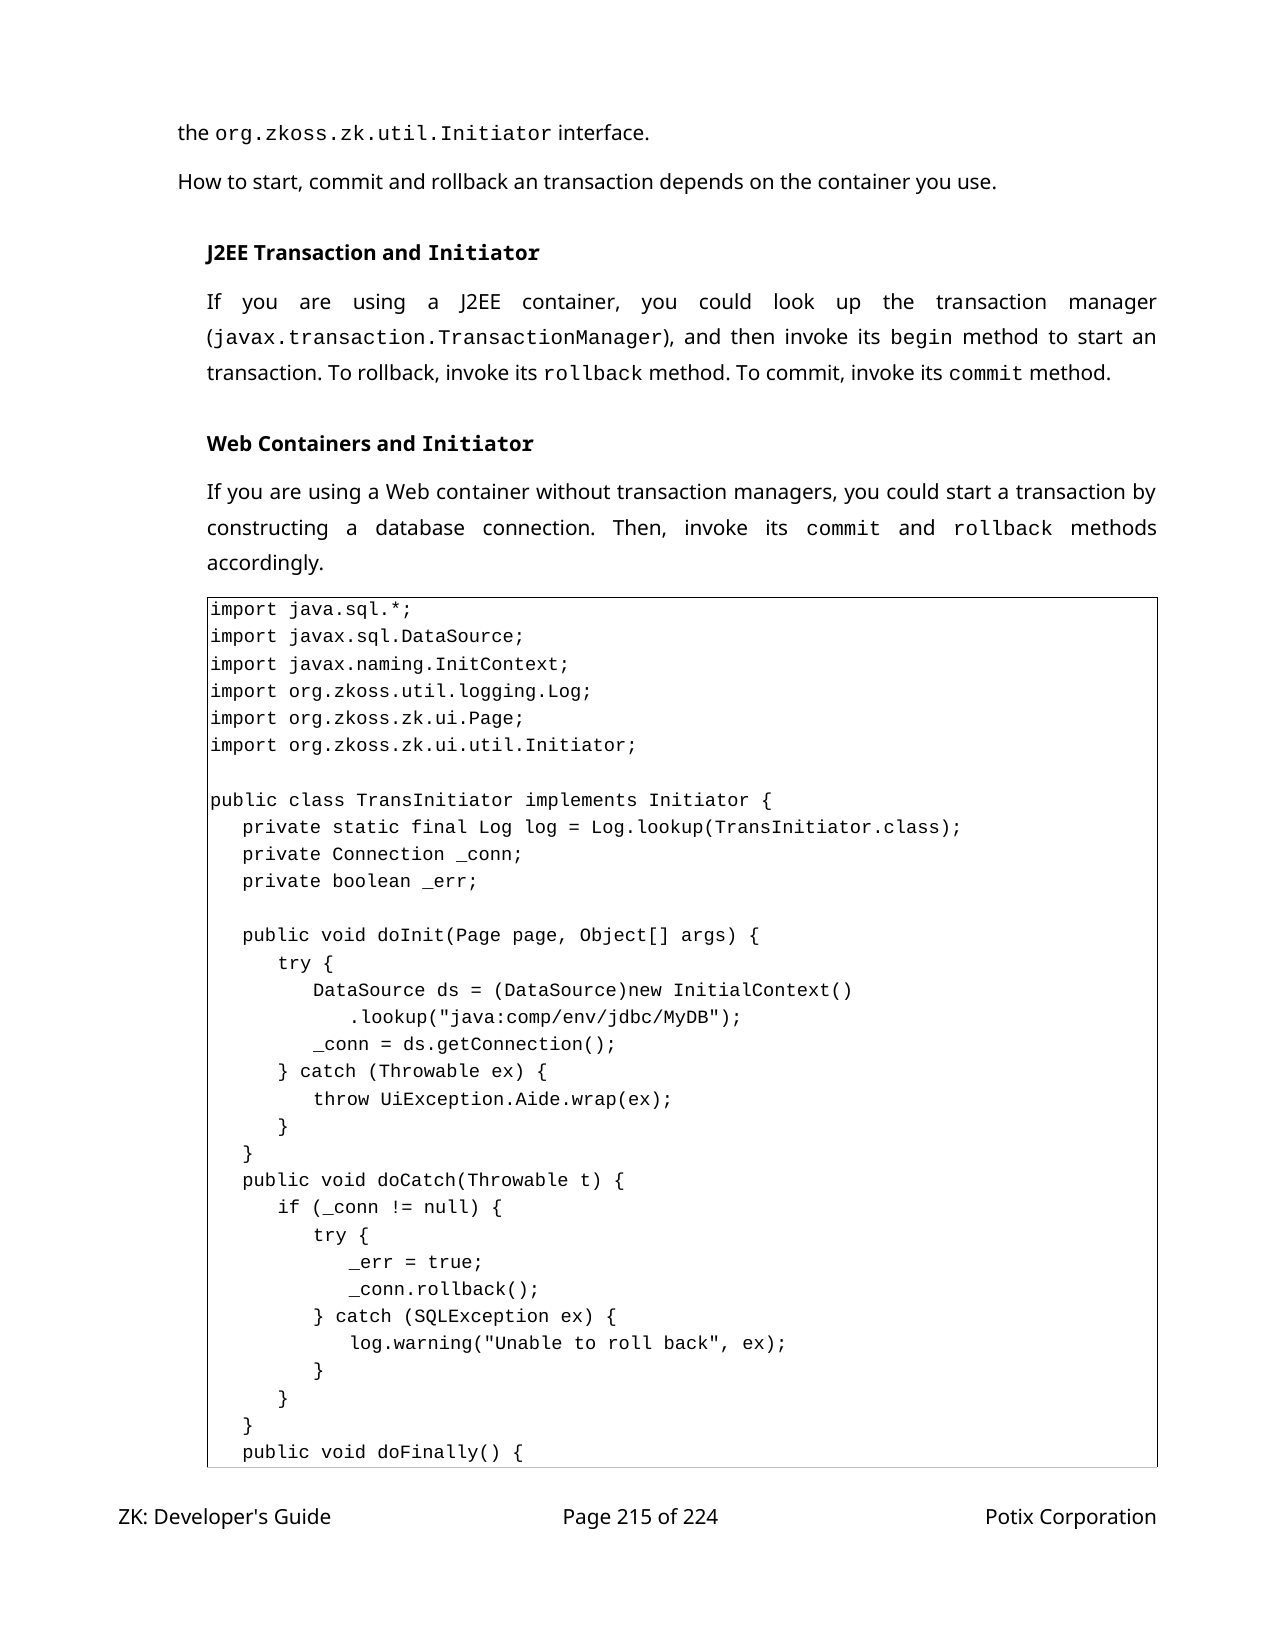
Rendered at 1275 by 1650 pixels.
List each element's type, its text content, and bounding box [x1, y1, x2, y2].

text log.warning("Unable to roll back", ex); [208, 1331, 1157, 1355]
text public void doFinally() { [208, 1440, 1157, 1467]
text If you are using a J2EE container, you could look up the transaction manager (javax.transaction.TransactionManager), and then invoke its begin method to start an transaction. To rollback, invoke its rollback method. To commit, invoke its commit method. [207, 287, 1157, 386]
text import org.zkoss.zk.ui.Page; [208, 706, 1157, 730]
text } catch (SQLException ex) { [208, 1304, 1157, 1328]
text public void doCatch(Throwable t) { [208, 1168, 1157, 1192]
text _conn = ds.getConnection(); [208, 1032, 1157, 1056]
text DataSource ds = (DataSource)new InitialContext() [208, 978, 1157, 1002]
text } [208, 1386, 1157, 1410]
text } [208, 1358, 1157, 1383]
subtitle J2EE Transaction and Initiator [207, 238, 1157, 266]
text } [208, 1141, 1157, 1165]
text private Connection _conn; [208, 842, 1157, 866]
text import java.sql.*; [208, 598, 1157, 621]
text } [208, 1413, 1157, 1437]
text public class TransInitiator implements Initiator { [208, 787, 1157, 812]
text How to start, commit and rollback an transaction depends on the container you use. [177, 167, 1157, 196]
text public void doInit(Page page, Object[] args) { [208, 923, 1157, 948]
text private static final Log log = Log.lookup(TransInitiator.class); [208, 814, 1157, 839]
text _conn.rollback(); [208, 1277, 1157, 1301]
text import javax.sql.DataSource; [208, 624, 1157, 648]
text .lookup("java:comp/env/jdbc/MyDB"); [208, 1005, 1157, 1029]
text If you are using a Web container without transaction managers, you could start a transaction by constructing a database connection. Then, invoke its commit and rollback methods accordingly. [207, 477, 1157, 576]
text try { [208, 951, 1157, 975]
text } [208, 1114, 1157, 1138]
text throw UiException.Aide.wrap(ex); [208, 1086, 1157, 1111]
text try { [208, 1222, 1157, 1247]
text if (_conn != null) { [208, 1195, 1157, 1219]
subtitle Web Containers and Initiator [207, 429, 1157, 457]
text import org.zkoss.zk.ui.util.Initiator; [208, 733, 1157, 757]
text _err = true; [208, 1249, 1157, 1274]
text private boolean _err; [208, 869, 1157, 893]
text the org.zkoss.zk.util.Initiator interface. [177, 118, 1157, 147]
text import org.zkoss.util.logging.Log; [208, 679, 1157, 703]
text } catch (Throwable ex) { [208, 1059, 1157, 1083]
text import javax.naming.InitContext; [208, 651, 1157, 676]
